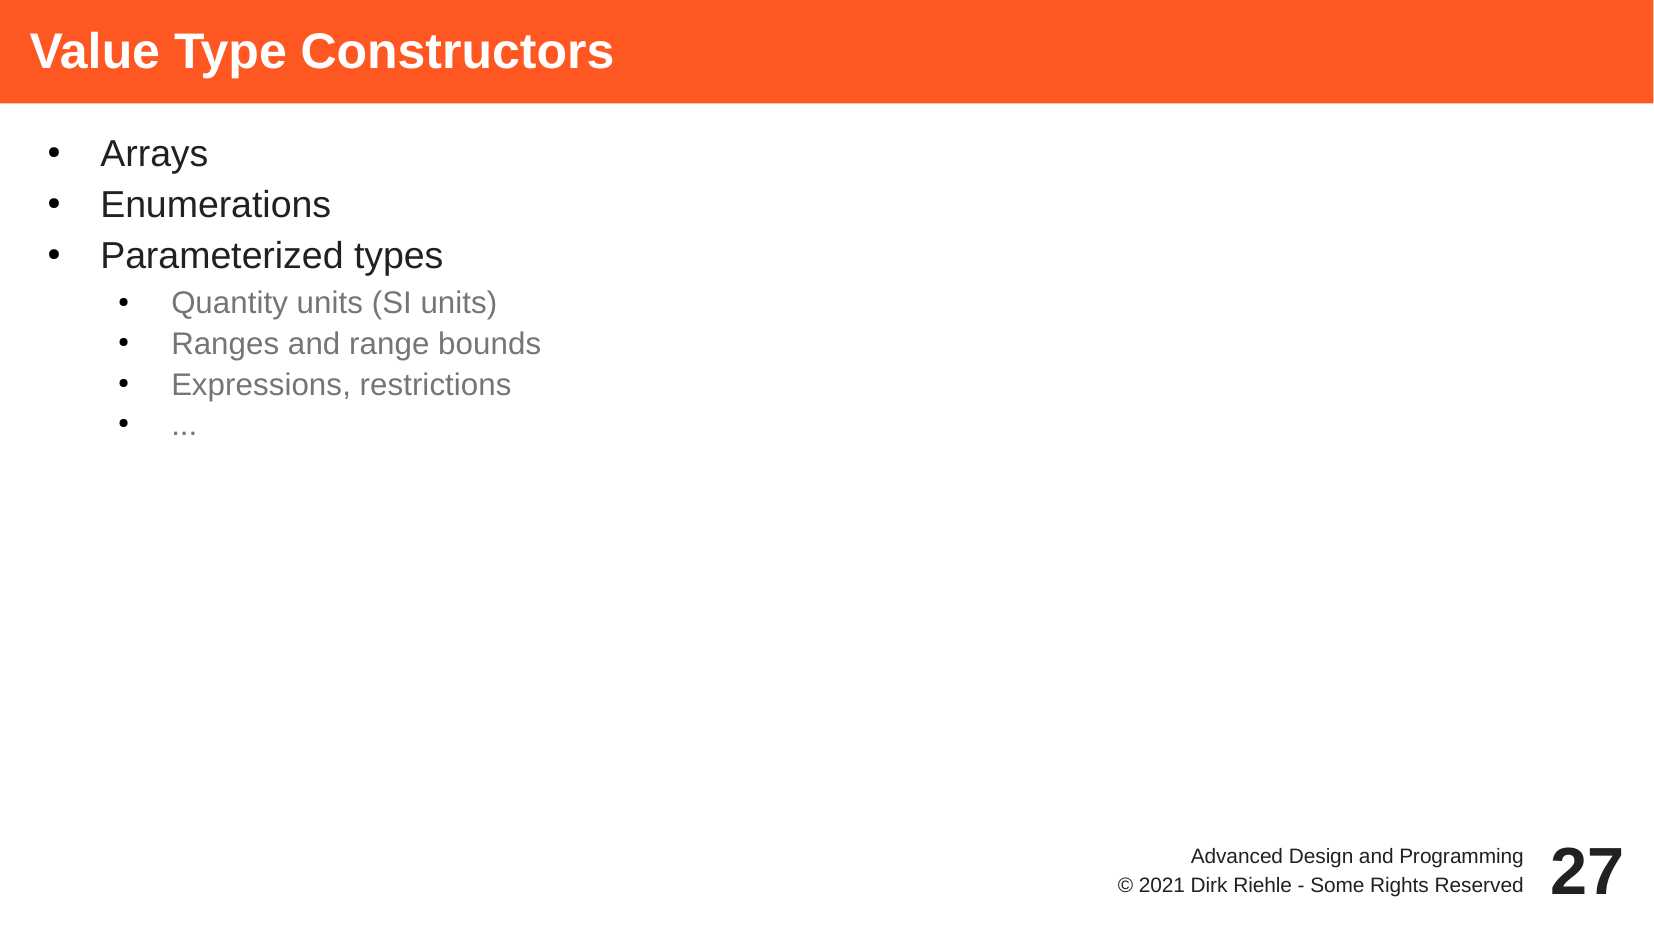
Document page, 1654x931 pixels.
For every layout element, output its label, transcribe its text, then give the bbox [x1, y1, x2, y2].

list Arrays Enumerations Parameterized types Quantity units (SI units) Ranges and range bounds Expressions, restrictions ... [29, 132, 1625, 813]
title Value Type Constructors [0, 0, 1654, 104]
